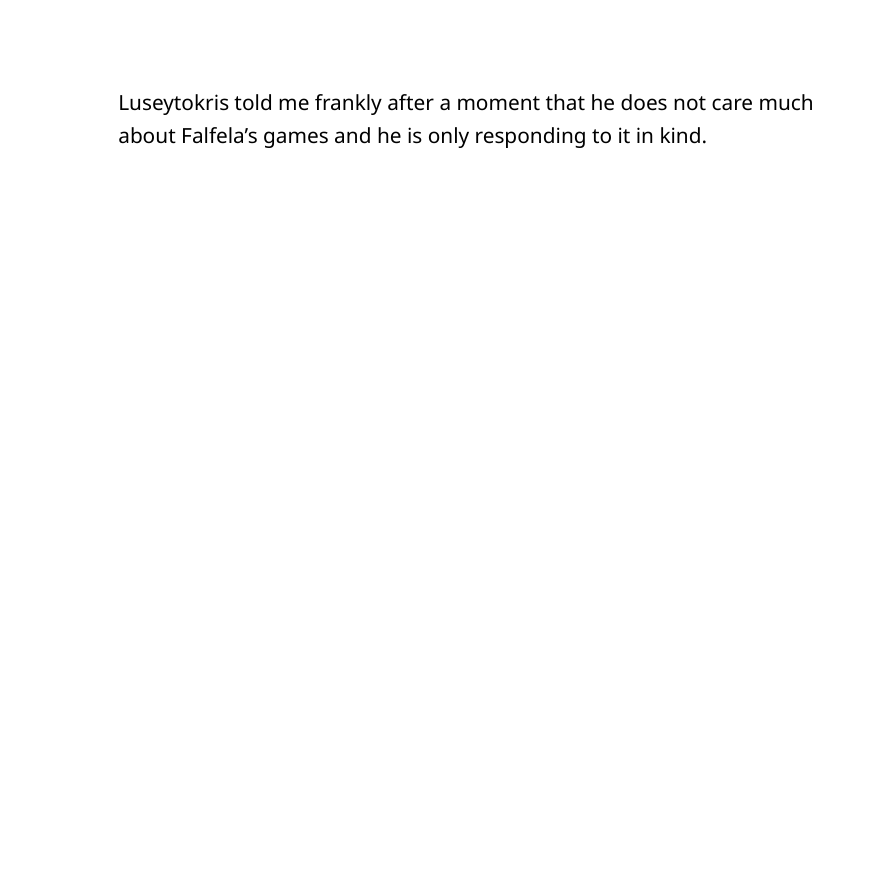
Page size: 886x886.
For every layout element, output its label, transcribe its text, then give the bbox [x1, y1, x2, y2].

text Luseytokris told me frankly after a moment that he does not care much about Falfela’s games and he is only responding to it in kind. [118, 88, 827, 149]
